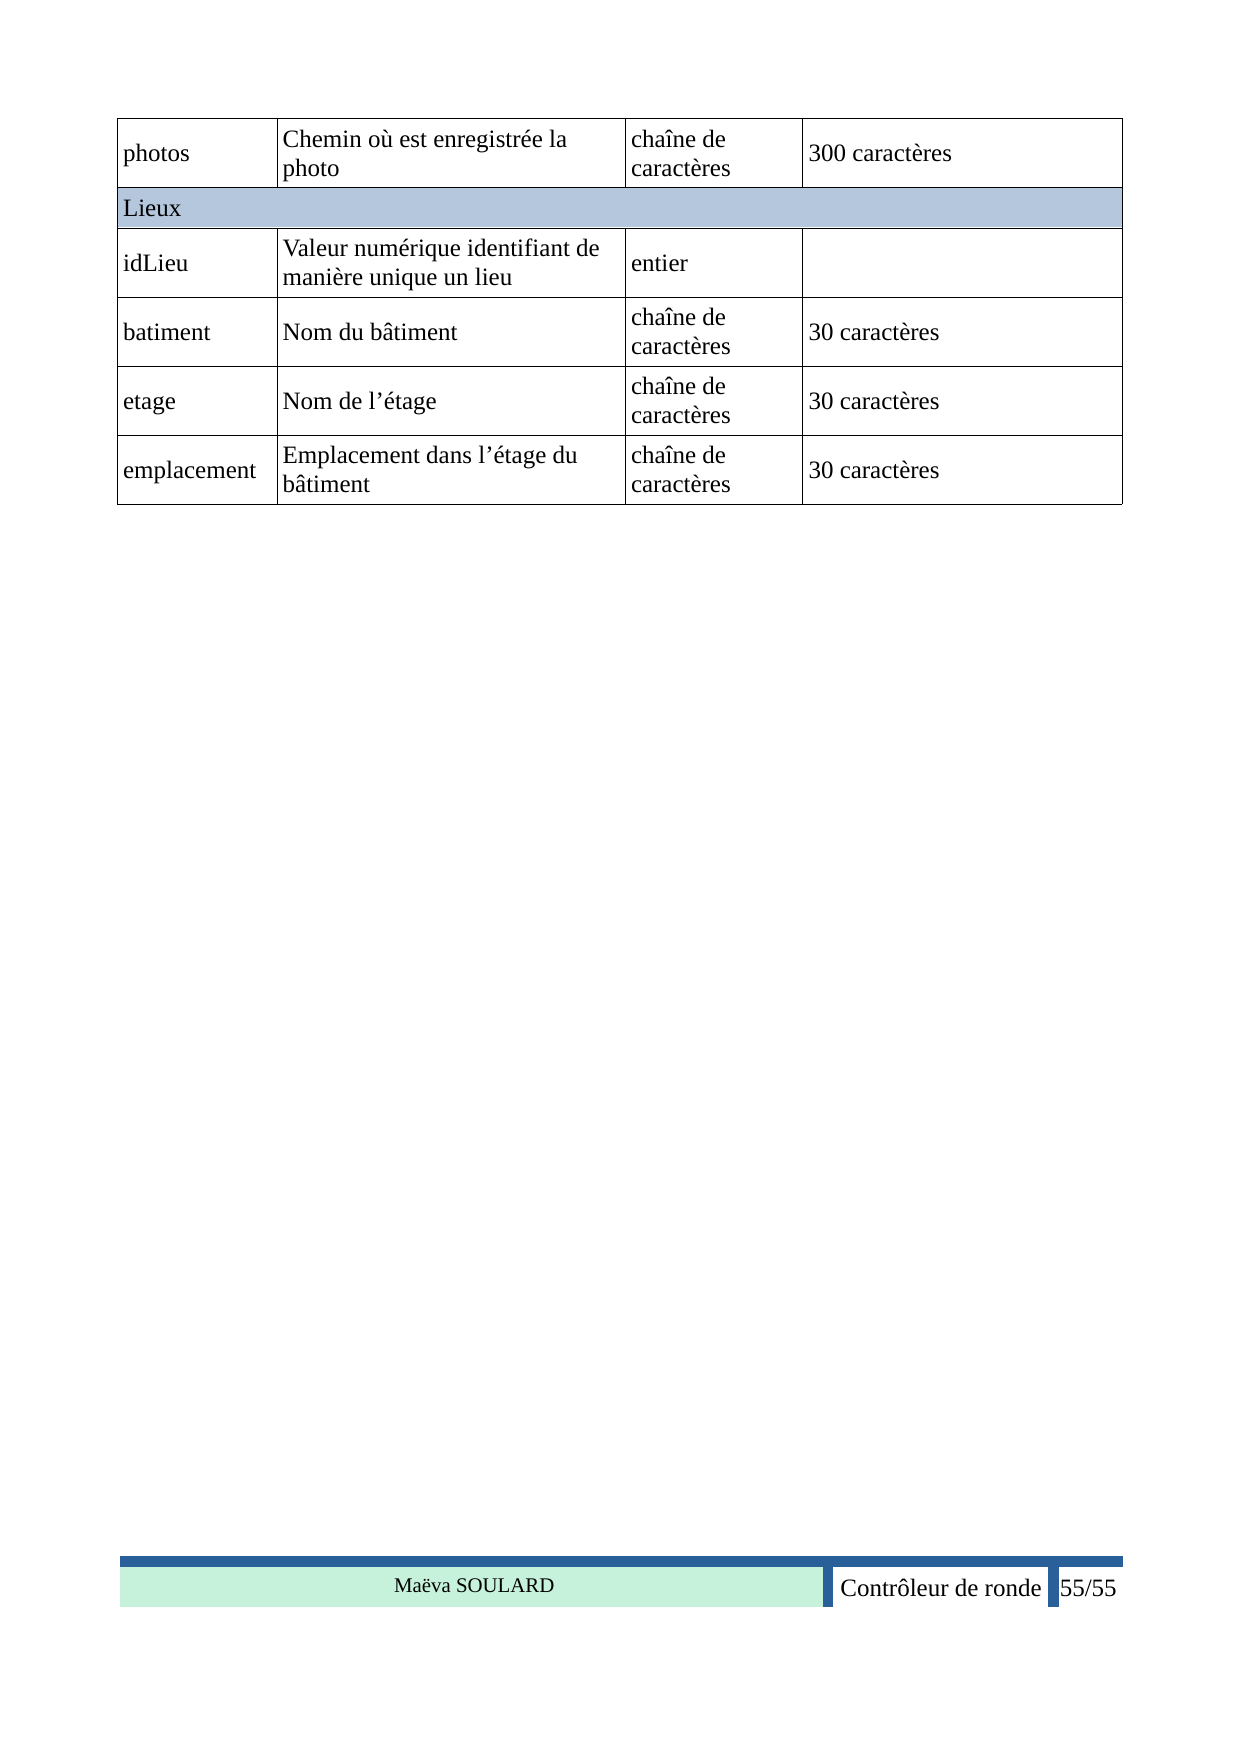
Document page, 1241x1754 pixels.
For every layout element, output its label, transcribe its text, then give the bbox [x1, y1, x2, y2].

table_cell Emplacement dans l’étage du bâtiment [278, 436, 625, 504]
table_cell Chemin où est enregistrée la photo [278, 119, 625, 187]
table_cell etage [118, 367, 277, 435]
table_cell 30 caractères [803, 298, 1122, 366]
table_cell 30 caractères [803, 367, 1122, 435]
table_cell Valeur numérique identifiant de manière unique un lieu [278, 229, 625, 297]
table_cell Nom de l’étage [278, 367, 625, 435]
table_cell chaîne de caractères [626, 436, 802, 504]
table_cell chaîne de caractères [626, 367, 802, 435]
table_cell Lieux [118, 188, 1122, 227]
table_cell batiment [118, 298, 277, 366]
table_cell idLieu [118, 229, 277, 297]
table_cell [803, 229, 1122, 297]
table_cell Nom du bâtiment [278, 298, 625, 366]
table_cell entier [626, 229, 802, 297]
table_cell chaîne de caractères [626, 298, 802, 366]
table_cell 30 caractères [803, 436, 1122, 504]
table_cell emplacement [118, 436, 277, 504]
table_cell 300 caractères [803, 119, 1122, 187]
table_cell chaîne de caractères [626, 119, 802, 187]
table_cell photos [118, 119, 277, 187]
